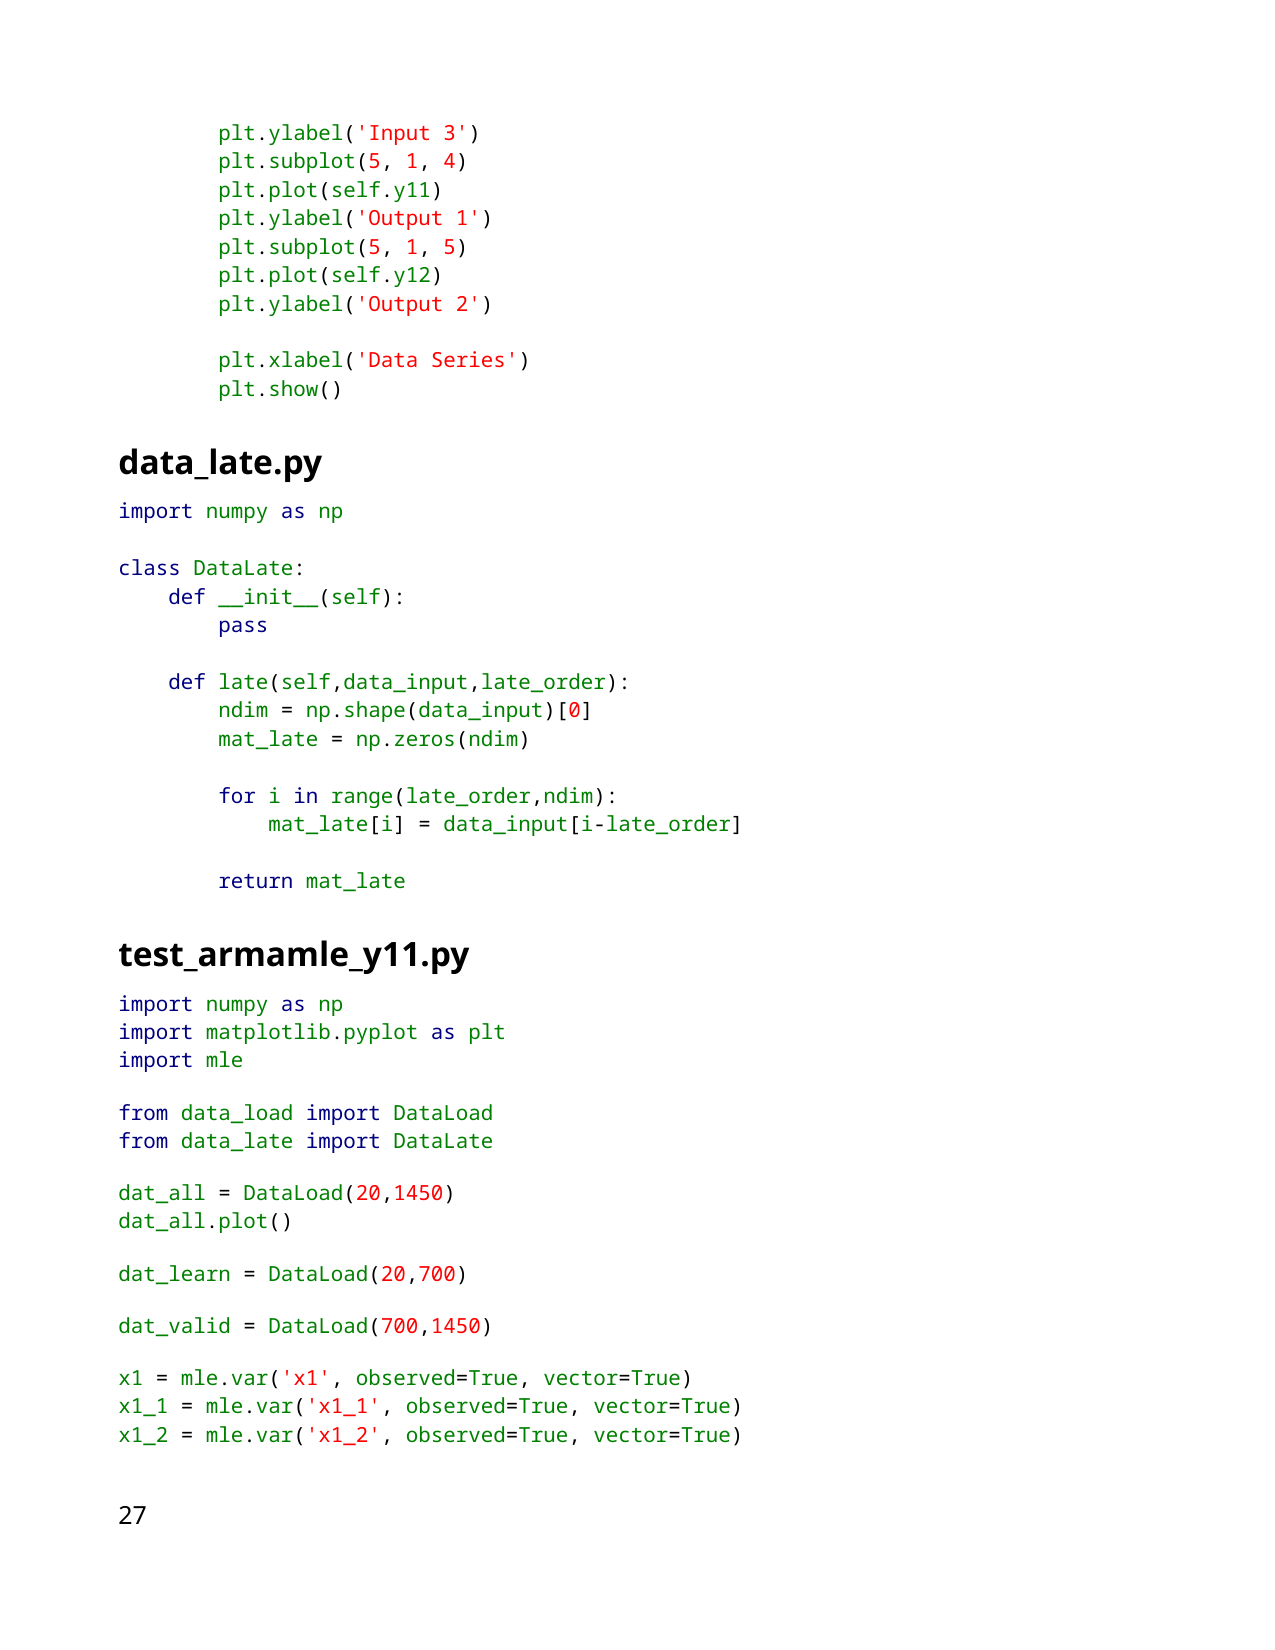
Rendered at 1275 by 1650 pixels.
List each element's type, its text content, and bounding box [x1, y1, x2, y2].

text plt.ylabel('Input 3') [118, 118, 1157, 147]
text plt.ylabel('Output 1') [118, 203, 1157, 232]
text for i in range(late_order,ndim): [118, 781, 1157, 809]
text import numpy as np [118, 497, 1157, 525]
text plt.subplot(5, 1, 4) [118, 147, 1157, 175]
text plt.xlabel('Data Series') [118, 346, 1157, 374]
text from data_late import DataLate [118, 1126, 1157, 1154]
text def late(self,data_input,late_order): [118, 667, 1157, 696]
text return mat_late [118, 866, 1157, 895]
text import matplotlib.pyplot as plt [118, 1017, 1157, 1046]
text mat_late = np.zeros(ndim) [118, 724, 1157, 752]
text class DataLate: [118, 553, 1157, 582]
text x1 = mle.var('x1', observed=True, vector=True) [118, 1363, 1157, 1391]
text mat_late[i] = data_input[i-late_order] [118, 809, 1157, 838]
text dat_learn = DataLoad(20,700) [118, 1259, 1157, 1287]
text plt.plot(self.y11) [118, 175, 1157, 203]
text ndim = np.shape(data_input)[0] [118, 696, 1157, 724]
text plt.subplot(5, 1, 5) [118, 232, 1157, 260]
text plt.plot(self.y12) [118, 260, 1157, 289]
text from data_load import DataLoad [118, 1098, 1157, 1126]
text x1_1 = mle.var('x1_1', observed=True, vector=True) [118, 1391, 1157, 1420]
text x1_2 = mle.var('x1_2', observed=True, vector=True) [118, 1420, 1157, 1448]
text plt.ylabel('Output 2') [118, 289, 1157, 317]
text dat_all = DataLoad(20,1450) [118, 1178, 1157, 1207]
text def __init__(self): [118, 582, 1157, 610]
subtitle data_late.py [118, 438, 1157, 484]
text import mle [118, 1046, 1157, 1074]
text pass [118, 610, 1157, 639]
text dat_valid = DataLoad(700,1450) [118, 1311, 1157, 1339]
text dat_all.plot() [118, 1207, 1157, 1235]
subtitle test_armamle_y11.py [118, 931, 1157, 976]
text plt.show() [118, 374, 1157, 402]
text import numpy as np [118, 989, 1157, 1017]
